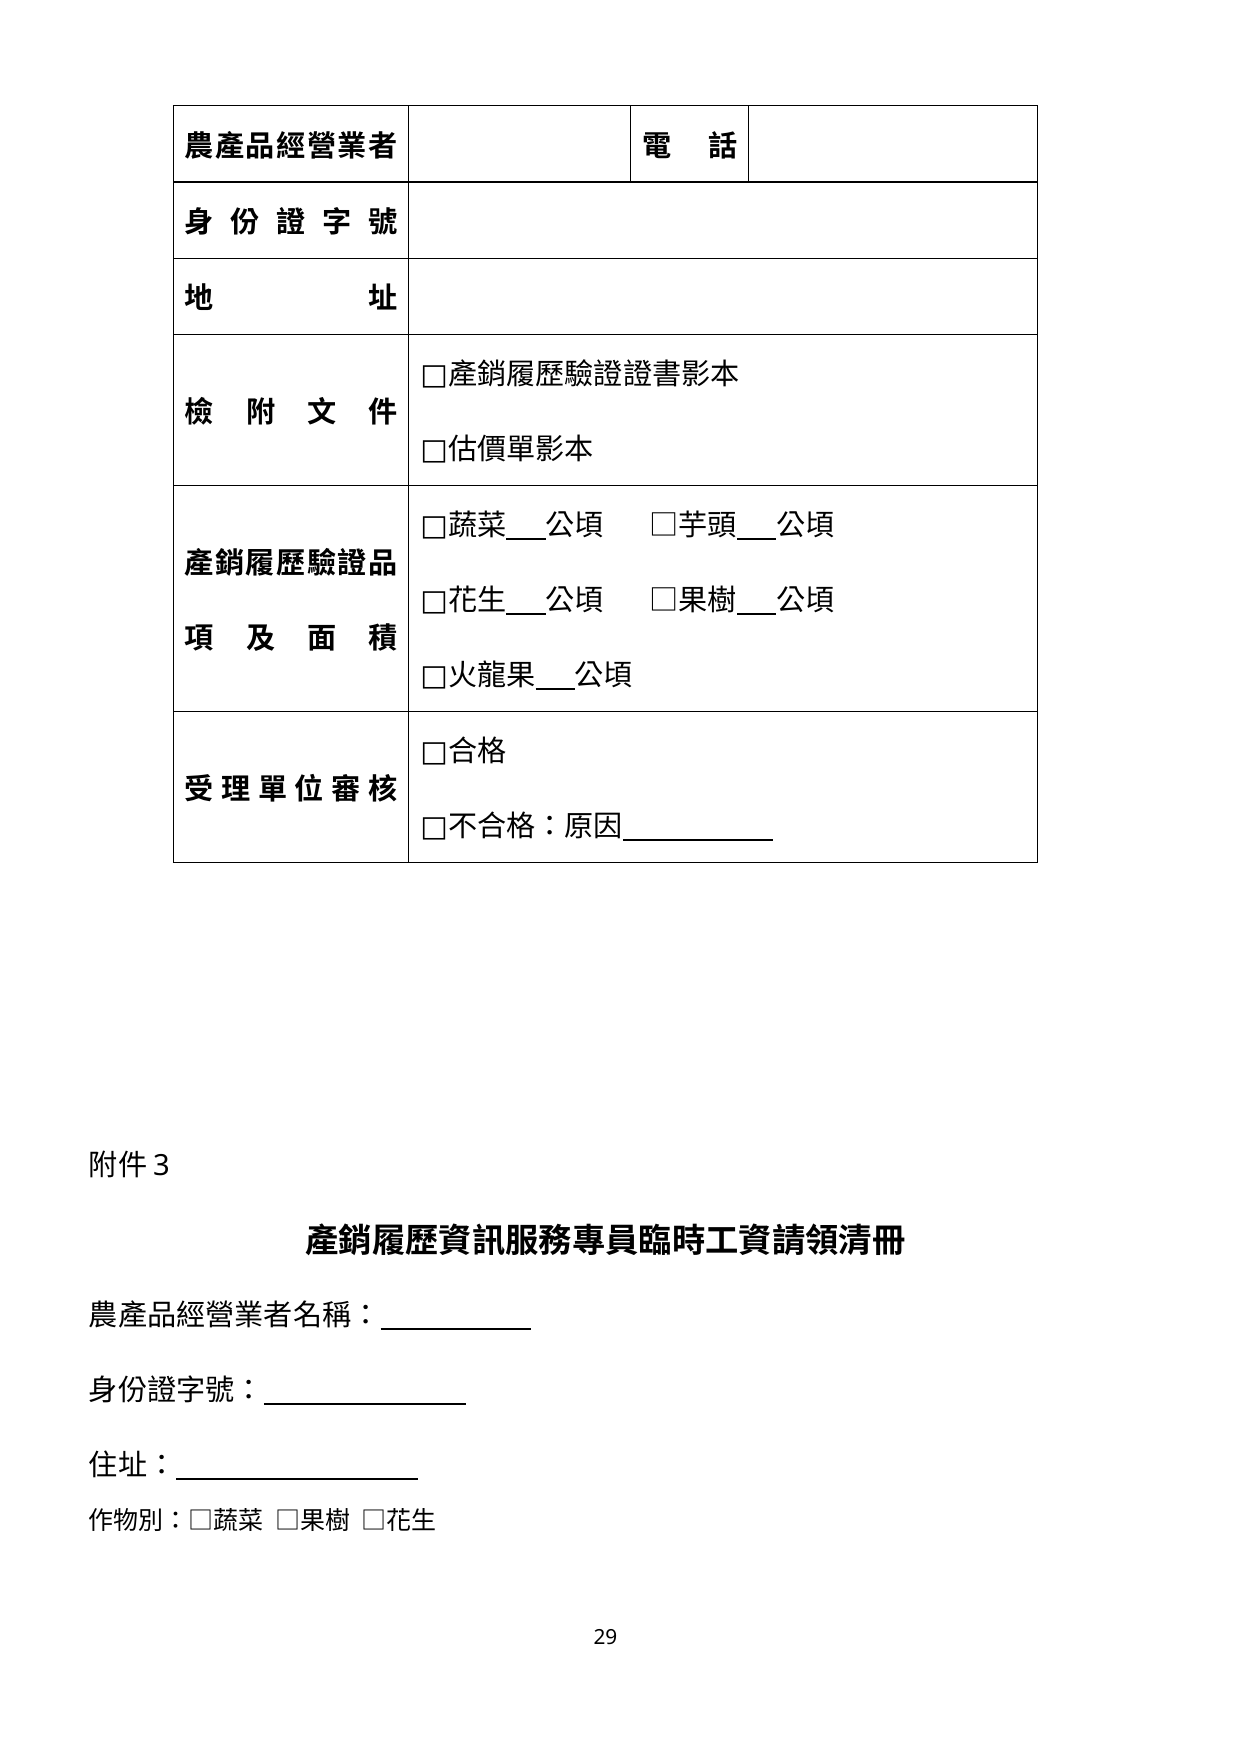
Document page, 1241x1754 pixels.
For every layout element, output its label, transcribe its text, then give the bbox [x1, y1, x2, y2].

text 農產品經營業者名稱： [89, 1275, 1122, 1350]
table_header 農產品經營業者 [174, 106, 408, 181]
text 作物別：□蔬菜 □果樹 □花生 [89, 1500, 1122, 1538]
text 住址： [89, 1425, 1122, 1500]
table_cell □蔬菜 公頃 □芋頭 公頃 □花生 公頃 □果樹 公頃 □火龍果 公頃 [409, 486, 1037, 711]
text 身份證字號： [89, 1350, 1122, 1425]
table_cell 產銷履歷驗證品項及面積 [174, 486, 408, 711]
table_cell 身份證字號 [174, 183, 408, 257]
text 產銷履歷資訊服務專員臨時工資請領清冊 [89, 1200, 1122, 1275]
table_cell 受理單位審核 [174, 712, 408, 862]
text 附件3 [89, 1125, 1122, 1200]
table_cell □合格 □不合格：原因 [409, 712, 1037, 862]
table_cell [409, 259, 1037, 333]
table_header [409, 106, 630, 181]
table_cell 地址 [174, 259, 408, 333]
table_cell [409, 183, 1037, 257]
table_cell 檢附文件 [174, 335, 408, 484]
table_header 電話 [631, 106, 748, 181]
table_header [749, 106, 1037, 181]
table_cell □產銷履歷驗證證書影本 □估價單影本 [409, 335, 1037, 484]
